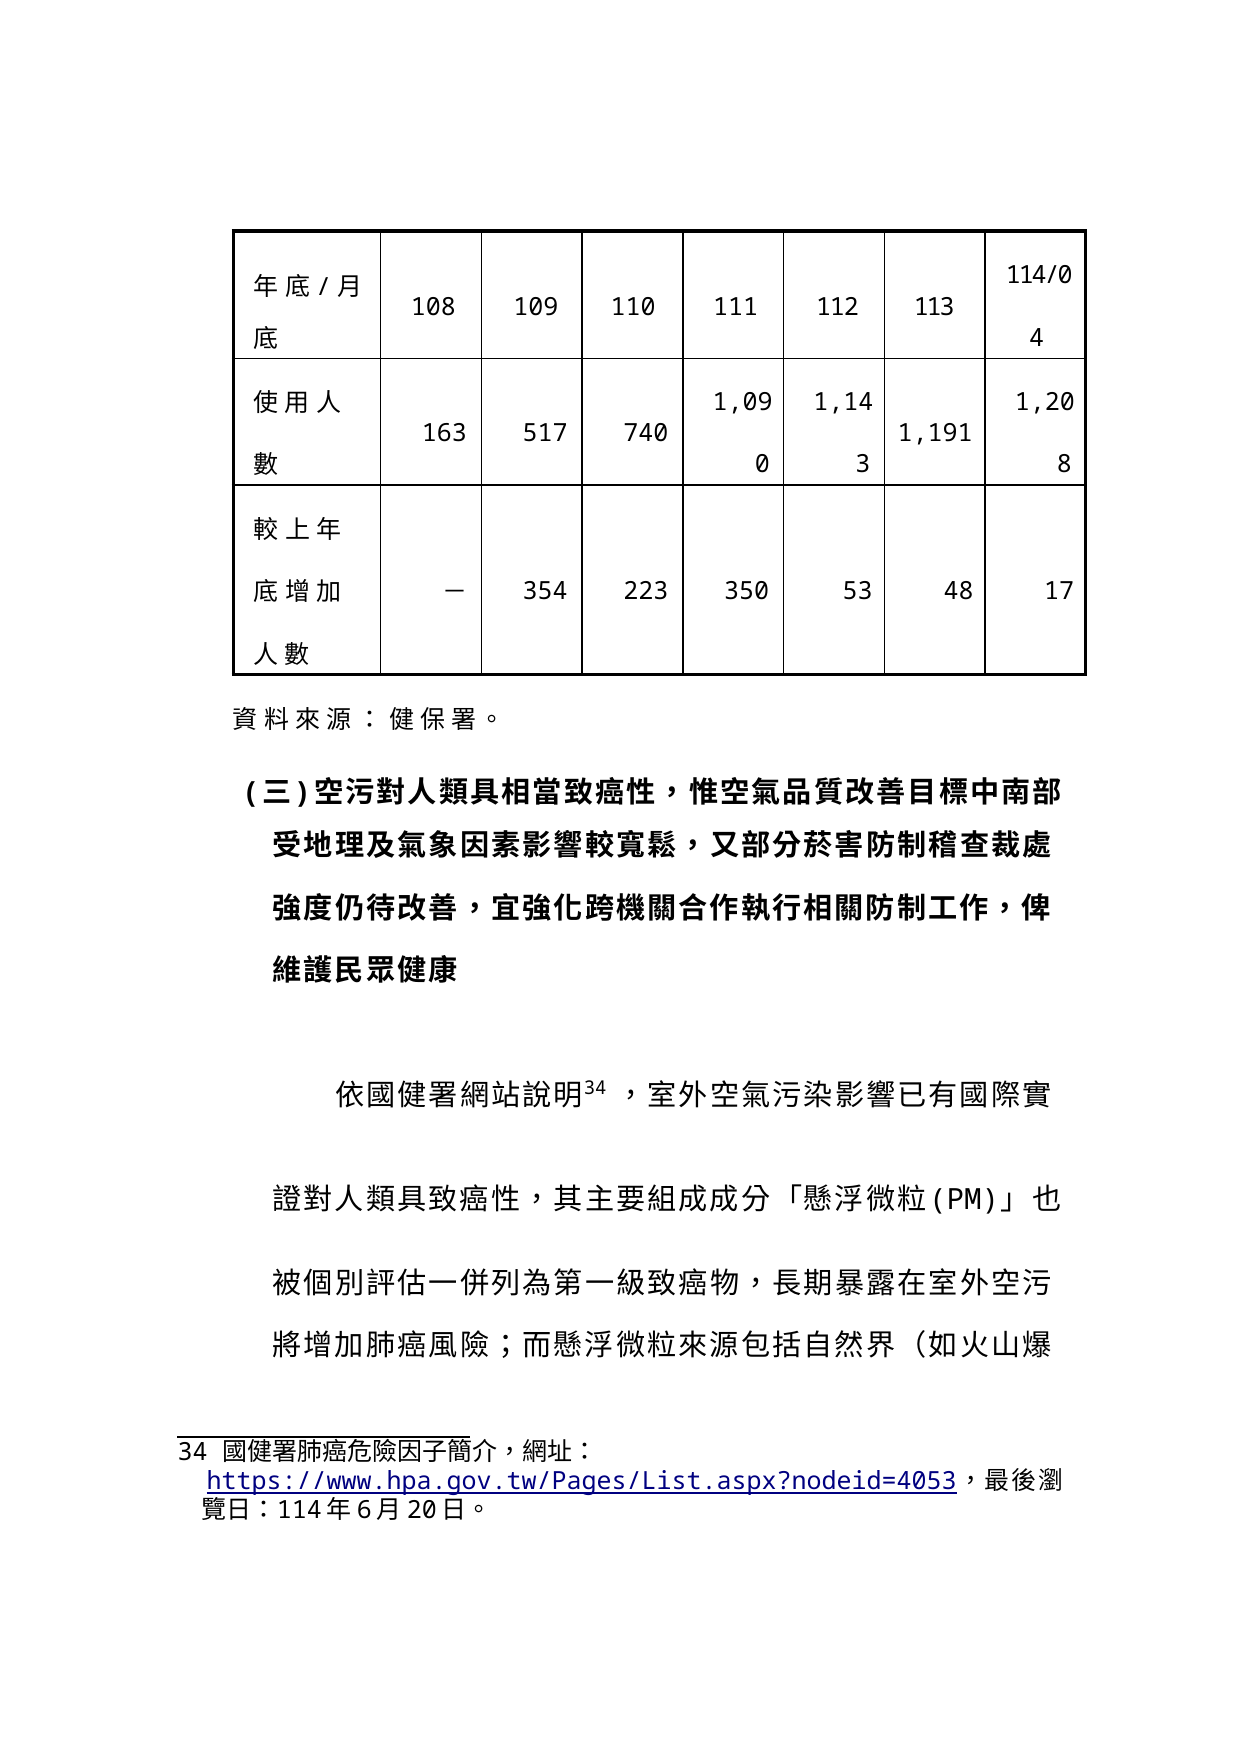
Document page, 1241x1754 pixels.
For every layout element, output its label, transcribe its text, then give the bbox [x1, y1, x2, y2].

table_cell 163 [381, 359, 481, 484]
table_cell 517 [482, 359, 581, 484]
table_cell 350 [684, 486, 783, 673]
table_cell 53 [784, 486, 884, 673]
text (三)空污對人類具相當致癌性，惟空氣品質改善目標中南部受地理及氣象因素影響較寬鬆，又部分菸害防制稽查裁處強度仍待改善，宜強化跨機關合作執行相關防制工作，俾維護民眾健康 [236, 739, 1063, 989]
text https://www.hpa.gov.tw/Pages/List.aspx?nodeid=4053，最後瀏覽日：114年6月20日。 [202, 1466, 1063, 1525]
table_header 111 [684, 233, 783, 357]
table_cell 223 [583, 486, 682, 673]
table_cell 1,090 [684, 359, 783, 484]
text 資料來源：健保署。 [177, 676, 1063, 739]
table_header 113 [885, 233, 984, 357]
table_cell 354 [482, 486, 581, 673]
table_header 年底/月底 [235, 233, 380, 357]
table_cell 740 [583, 359, 682, 484]
table_cell 1,208 [986, 359, 1084, 484]
table_cell 較上年底增加人數 [235, 486, 380, 673]
table_cell － [381, 486, 481, 673]
table_header 112 [784, 233, 884, 357]
table_header 110 [583, 233, 682, 357]
text 依國健署網站說明，室外空氣污染影響已有國際實證對人類具致癌性，其主要組成成分「懸浮微粒(PM)」也被個別評估一併列為第一級致癌物，長期暴露在室外空污將增加肺癌風險；而懸浮微粒來源包括自然界（如火山爆 [266, 989, 1063, 1364]
table_header 109 [482, 233, 581, 357]
table_cell 使用人數 [235, 359, 380, 484]
table_header 114/04 [986, 233, 1084, 357]
table_header 108 [381, 233, 481, 357]
table_cell 1,143 [784, 359, 884, 484]
table_cell 17 [986, 486, 1084, 673]
table_cell 1,191 [885, 359, 984, 484]
table_cell 48 [885, 486, 984, 673]
text 國健署肺癌危險因子簡介，網址： [177, 1437, 1063, 1466]
